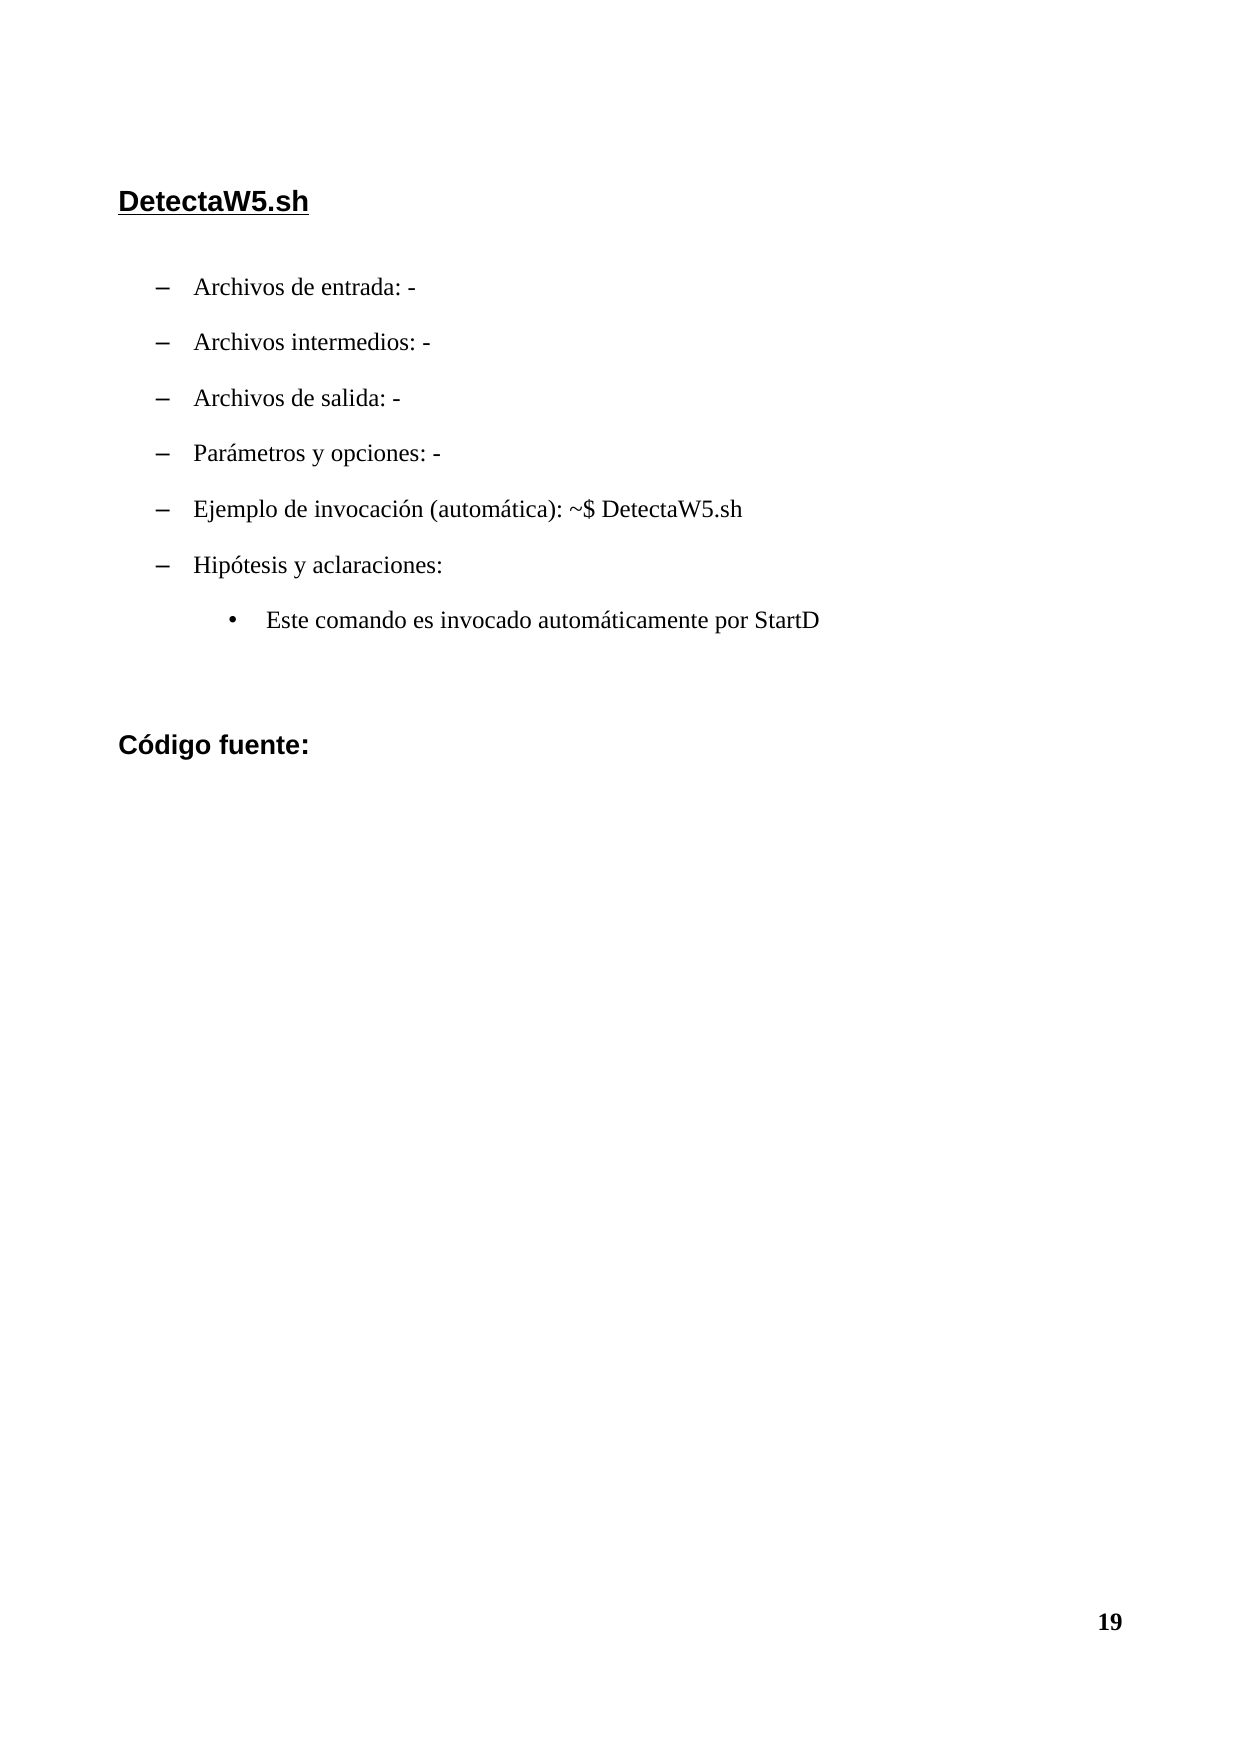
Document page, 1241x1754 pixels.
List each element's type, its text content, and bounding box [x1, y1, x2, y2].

list Archivos de salida: - [156, 383, 1122, 412]
list Hipótesis y aclaraciones: [156, 550, 1122, 578]
subtitle Código fuente: [118, 727, 1122, 761]
list Archivos intermedios: - [156, 327, 1122, 356]
list Ejemplo de invocación (automática): ~$ DetectaW5.sh [156, 494, 1122, 523]
list Este comando es invocado automáticamente por StartD [228, 605, 1122, 634]
list Parámetros y opciones: - [156, 438, 1122, 467]
subtitle DetectaW5.sh [118, 184, 1122, 218]
list Archivos de entrada: - [156, 272, 1122, 300]
